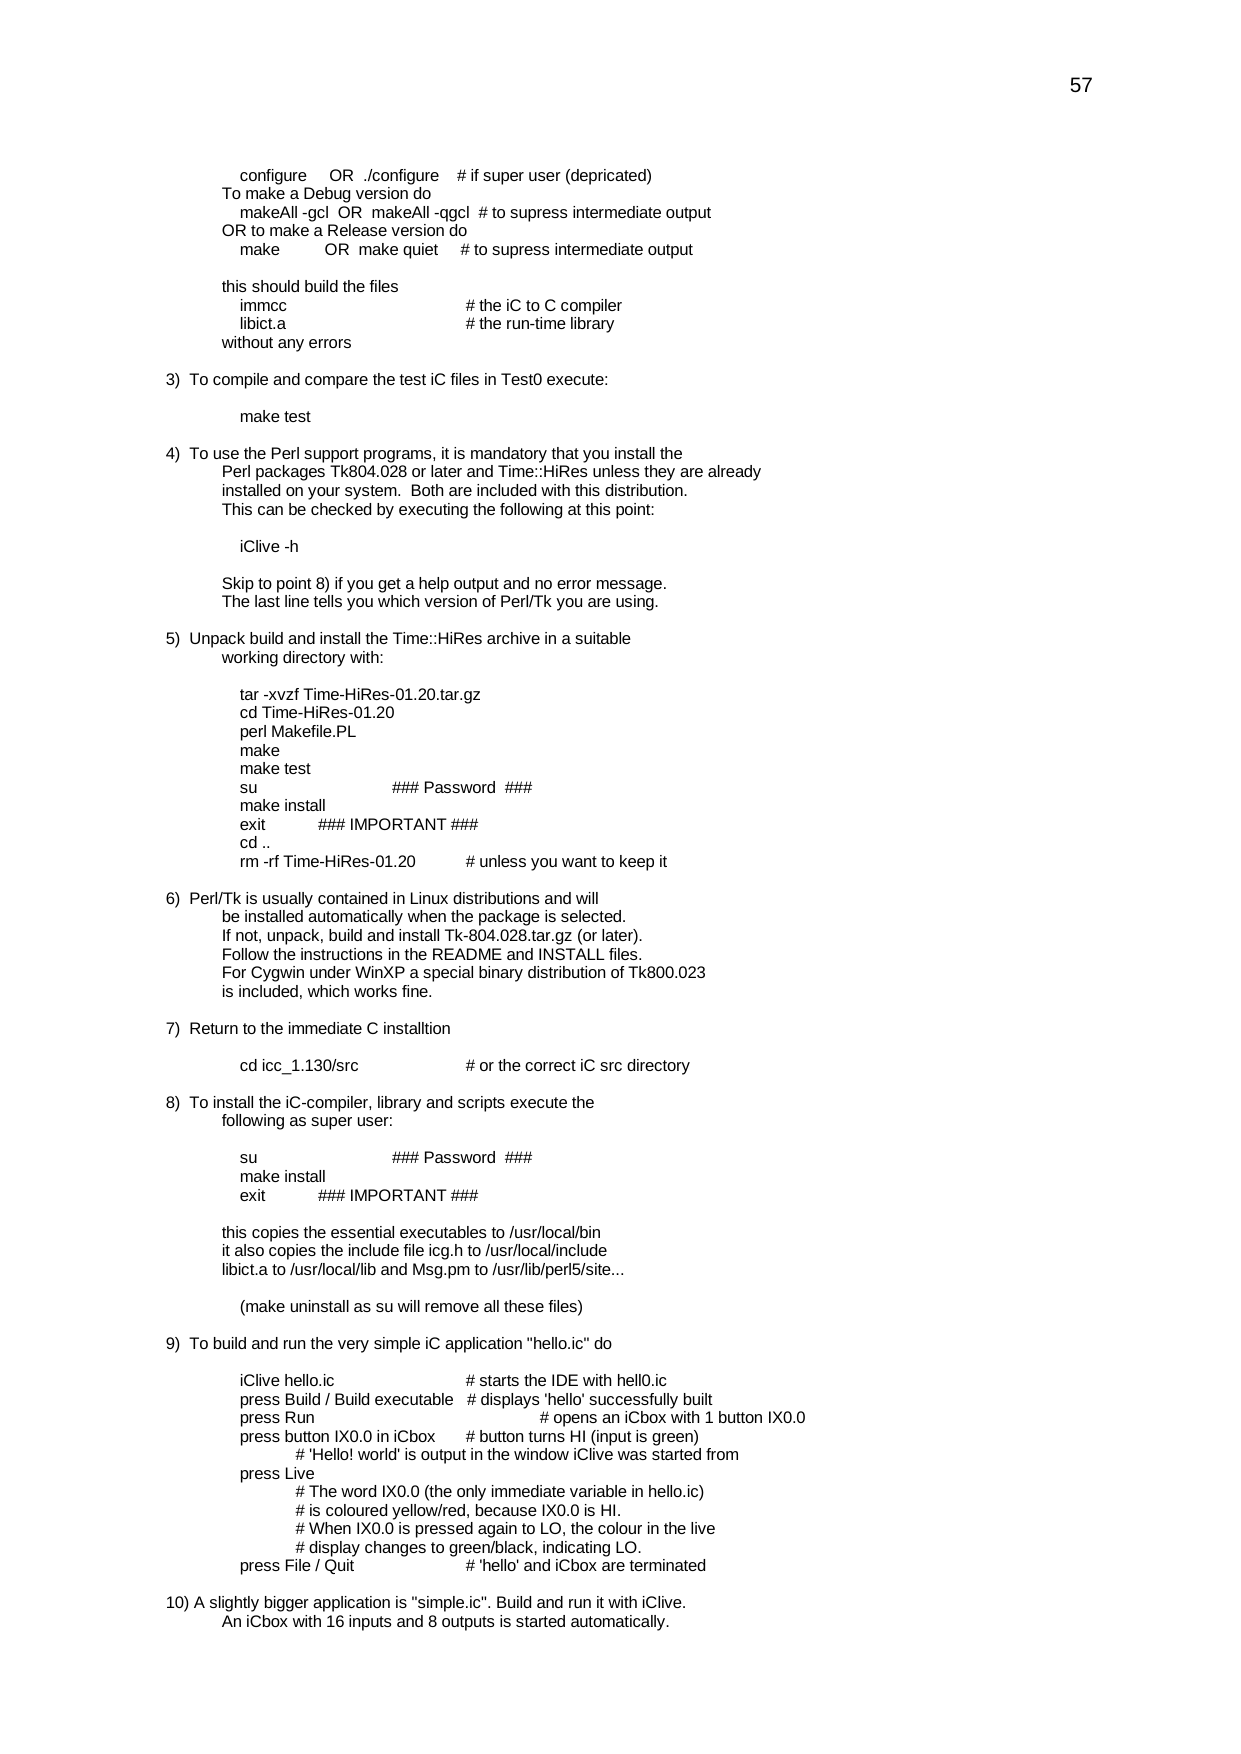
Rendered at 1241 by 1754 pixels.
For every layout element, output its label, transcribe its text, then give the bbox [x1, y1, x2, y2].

text # When IX0.0 is pressed again to LO, the colour in the live [148, 1520, 1092, 1538]
text This can be checked by executing the following at this point: [148, 500, 1092, 518]
text iClive -h [148, 537, 1092, 556]
text cd icc_1.130/src # or the correct iC src directory [148, 1056, 1092, 1075]
text cd Time-HiRes-01.20 [148, 704, 1092, 722]
text su ### Password ### [148, 1149, 1092, 1167]
text (make uninstall as su will remove all these files) [148, 1297, 1092, 1316]
text this should build the files [148, 277, 1092, 296]
text su ### Password ### [148, 778, 1092, 797]
text exit ### IMPORTANT ### [148, 815, 1092, 834]
text installed on your system. Both are included with this distribution. [148, 481, 1092, 500]
text iClive hello.ic # starts the IDE with hell0.ic [148, 1371, 1092, 1390]
text exit ### IMPORTANT ### [148, 1186, 1092, 1204]
text rm -rf Time-HiRes-01.20 # unless you want to keep it [148, 852, 1092, 871]
text following as super user: [148, 1112, 1092, 1130]
text be installed automatically when the package is selected. [148, 908, 1092, 926]
text make install [148, 1167, 1092, 1186]
text For Cygwin under WinXP a special binary distribution of Tk800.023 [148, 963, 1092, 982]
text make test [148, 759, 1092, 778]
text configure OR ./configure # if super user (depricated) [148, 166, 1092, 185]
text If not, unpack, build and install Tk-804.028.tar.gz (or later). [148, 926, 1092, 945]
text An iCbox with 16 inputs and 8 outputs is started automatically. [148, 1612, 1092, 1631]
text # 'Hello! world' is output in the window iClive was started from [148, 1446, 1092, 1464]
text OR to make a Release version do [148, 222, 1092, 240]
text without any errors [148, 333, 1092, 352]
text press button IX0.0 in iCbox # button turns HI (input is green) [148, 1427, 1092, 1446]
text make test [148, 407, 1092, 426]
text press Run # opens an iCbox with 1 button IX0.0 [148, 1408, 1092, 1427]
text Follow the instructions in the README and INSTALL files. [148, 945, 1092, 963]
text is included, which works fine. [148, 982, 1092, 1001]
text The last line tells you which version of Perl/Tk you are using. [148, 593, 1092, 611]
text libict.a # the run-time library [148, 314, 1092, 333]
text press Build / Build executable # displays 'hello' successfully built [148, 1390, 1092, 1408]
text make OR make quiet # to supress intermediate output [148, 240, 1092, 259]
text immcc # the iC to C compiler [148, 296, 1092, 314]
text working directory with: [148, 648, 1092, 667]
text 7) Return to the immediate C installtion [148, 1019, 1092, 1038]
text tar -xvzf Time-HiRes-01.20.tar.gz [148, 685, 1092, 704]
text Skip to point 8) if you get a help output and no error message. [148, 574, 1092, 593]
text cd .. [148, 834, 1092, 852]
text # display changes to green/black, indicating LO. [148, 1538, 1092, 1557]
text 3) To compile and compare the test iC files in Test0 execute: [148, 370, 1092, 389]
text # is coloured yellow/red, because IX0.0 is HI. [148, 1501, 1092, 1520]
text press Live [148, 1464, 1092, 1483]
text make install [148, 797, 1092, 815]
text To make a Debug version do [148, 185, 1092, 203]
text 9) To build and run the very simple iC application "hello.ic" do [148, 1334, 1092, 1353]
text 5) Unpack build and install the Time::HiRes archive in a suitable [148, 630, 1092, 648]
text 10) A slightly bigger application is "simple.ic". Build and run it with iClive. [148, 1594, 1092, 1612]
text # The word IX0.0 (the only immediate variable in hello.ic) [148, 1483, 1092, 1501]
text 4) To use the Perl support programs, it is mandatory that you install the [148, 444, 1092, 463]
text 6) Perl/Tk is usually contained in Linux distributions and will [148, 889, 1092, 908]
text this copies the essential executables to /usr/local/bin [148, 1223, 1092, 1242]
text Perl packages Tk804.028 or later and Time::HiRes unless they are already [148, 463, 1092, 481]
text make [148, 741, 1092, 759]
text perl Makefile.PL [148, 722, 1092, 741]
text makeAll -gcl OR makeAll -qgcl # to supress intermediate output [148, 203, 1092, 222]
text it also copies the include file icg.h to /usr/local/include [148, 1242, 1092, 1260]
text press File / Quit # 'hello' and iCbox are terminated [148, 1557, 1092, 1575]
text libict.a to /usr/local/lib and Msg.pm to /usr/lib/perl5/site... [148, 1260, 1092, 1279]
text 8) To install the iC-compiler, library and scripts execute the [148, 1093, 1092, 1112]
